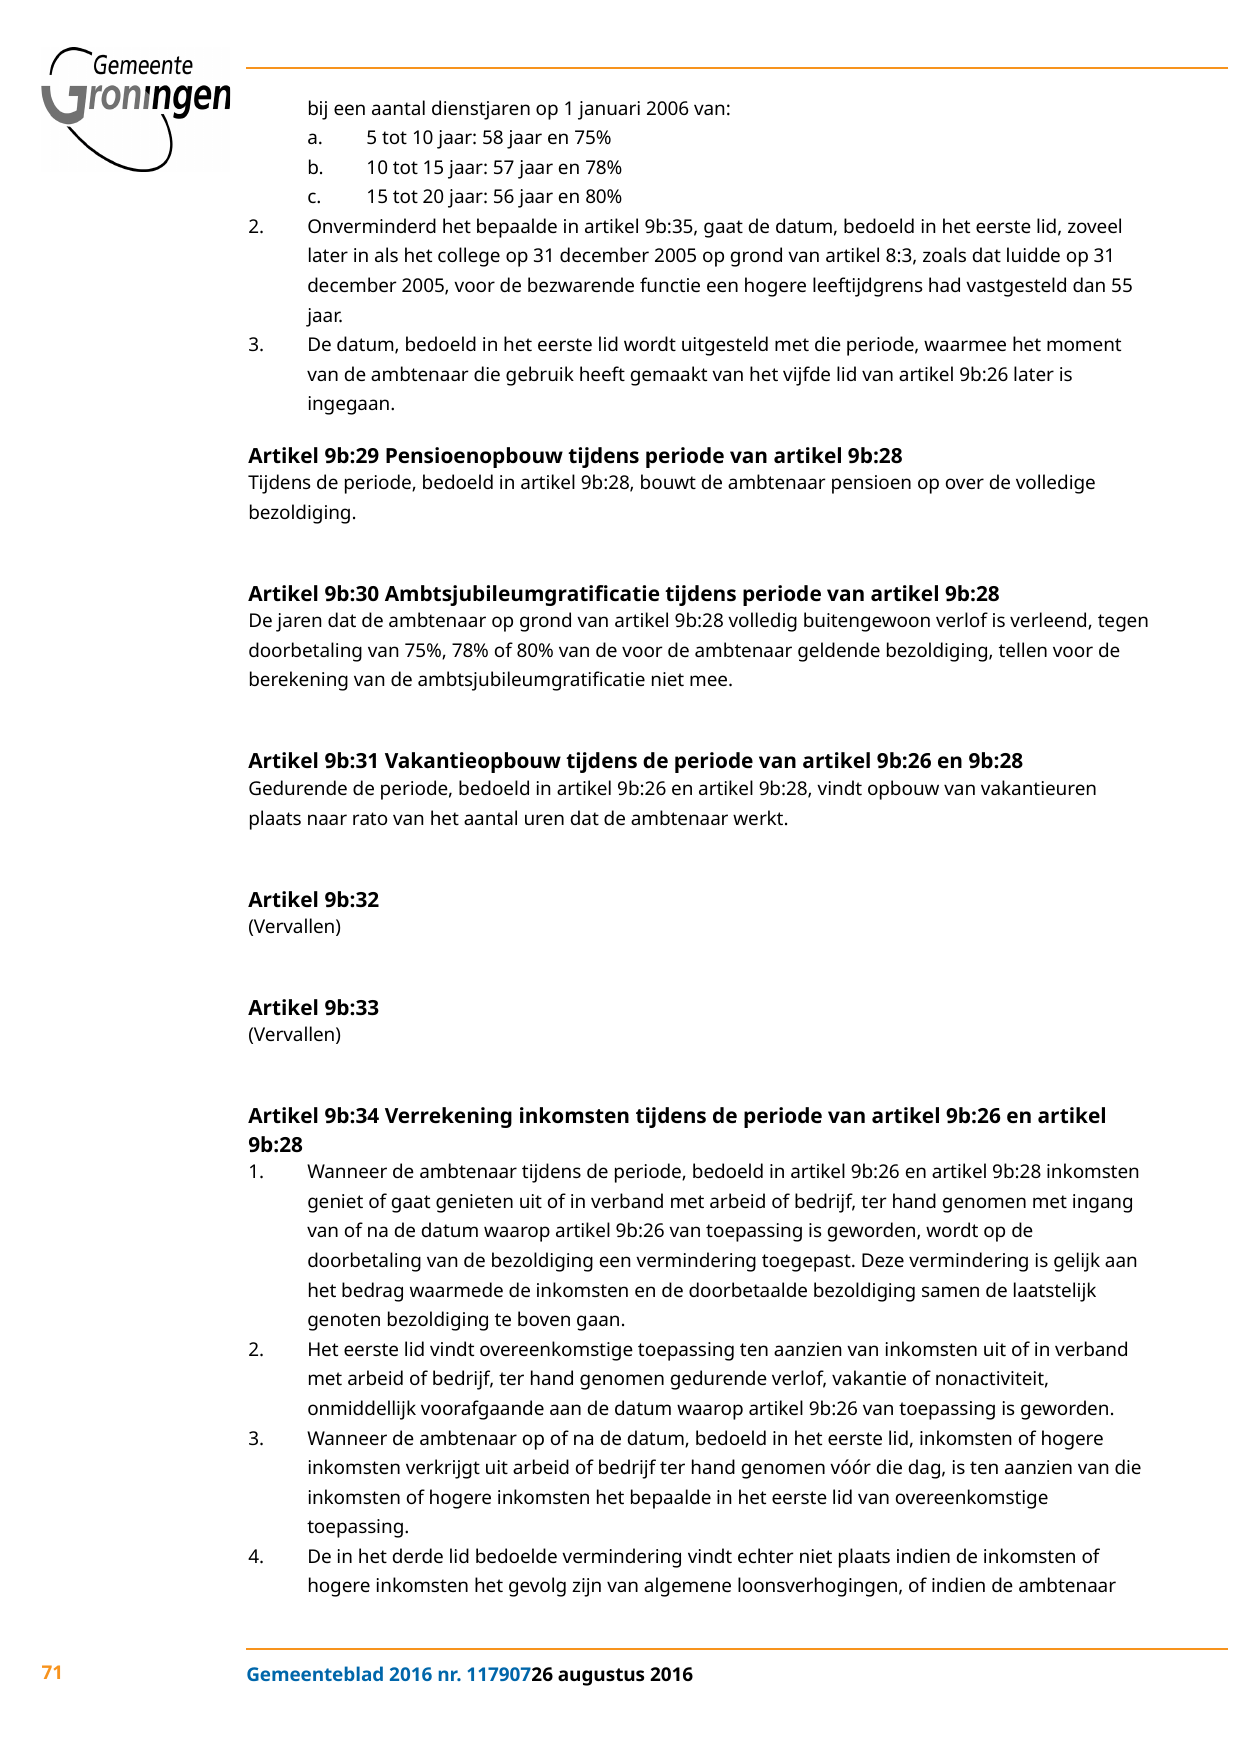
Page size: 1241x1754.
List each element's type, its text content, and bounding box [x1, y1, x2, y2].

text Artikel 9b:29 Pensioenopbouw tijdens periode van artikel 9b:28 [248, 441, 1152, 469]
list 10 tot 15 jaar: 57 jaar en 78% [307, 154, 1152, 180]
list De in het derde lid bedoelde vermindering vindt echter niet plaats indien de inkomsten of hogere inkomsten het gevolg zijn van algemene loonsverhogingen, of indien de ambtenaar [248, 1543, 1152, 1598]
text Artikel 9b:32 [248, 885, 1152, 913]
text Tijdens de periode, bedoeld in artikel 9b:28, bouwt de ambtenaar pensioen op over de volledige bezoldiging. [248, 469, 1152, 525]
picture [41, 47, 231, 172]
list 15 tot 20 jaar: 56 jaar en 80% [307, 183, 1152, 209]
text Gedurende de periode, bedoeld in artikel 9b:26 en artikel 9b:28, vindt opbouw van vakantieuren plaats naar rato van het aantal uren dat de ambtenaar werkt. [248, 775, 1152, 830]
text Artikel 9b:34 Verrekening inkomsten tijdens de periode van artikel 9b:26 en artikel 9b:28 [248, 1102, 1152, 1158]
list Onverminderd het bepaalde in artikel 9b:35, gaat de datum, bedoeld in het eerste lid, zoveel later in als het college op 31 december 2005 op grond van artikel 8:3, zoals dat luidde op 31 december 2005, voor de bezwarende functie een hogere leeftijdgrens had vastgesteld dan 55 jaar. [248, 213, 1152, 328]
list 5 tot 10 jaar: 58 jaar en 75% [307, 124, 1152, 150]
text Artikel 9b:31 Vakantieopbouw tijdens de periode van artikel 9b:26 en 9b:28 [248, 747, 1152, 775]
list Wanneer de ambtenaar tijdens de periode, bedoeld in artikel 9b:26 en artikel 9b:28 inkomsten geniet of gaat genieten uit of in verband met arbeid of bedrijf, ter hand genomen met ingang van of na de datum waarop artikel 9b:26 van toepassing is geworden, wordt op de doorbetaling van de bezoldiging een vermindering toegepast. Deze vermindering is gelijk aan het bedrag waarmede de inkomsten en de doorbetaalde bezoldiging samen de laatstelijk genoten bezoldiging te boven gaan. [248, 1158, 1152, 1332]
text (Vervallen) [248, 1022, 1152, 1047]
list bij een aantal dienstjaren op 1 januari 2006 van: [248, 95, 1152, 121]
list Wanneer de ambtenaar op of na de datum, bedoeld in het eerste lid, inkomsten of hogere inkomsten verkrijgt uit arbeid of bedrijf ter hand genomen vóór die dag, is ten aanzien van die inkomsten of hogere inkomsten het bepaalde in het eerste lid van overeenkomstige toepassing. [248, 1425, 1152, 1539]
text Artikel 9b:33 [248, 993, 1152, 1022]
list Het eerste lid vindt overeenkomstige toepassing ten aanzien van inkomsten uit of in verband met arbeid of bedrijf, ter hand genomen gedurende verlof, vakantie of nonactiviteit, onmiddellijk voorafgaande aan de datum waarop artikel 9b:26 van toepassing is geworden. [248, 1336, 1152, 1421]
list De datum, bedoeld in het eerste lid wordt uitgesteld met die periode, waarmee het moment van de ambtenaar die gebruik heeft gemaakt van het vijfde lid van artikel 9b:26 later is ingegaan. [248, 331, 1152, 416]
text (Vervallen) [248, 913, 1152, 939]
text De jaren dat de ambtenaar op grond van artikel 9b:28 volledig buitengewoon verlof is verleend, tegen doorbetaling van 75%, 78% of 80% van de voor de ambtenaar geldende bezoldiging, tellen voor de berekening van de ambtsjubileumgratificatie niet mee. [248, 607, 1152, 692]
text Artikel 9b:30 Ambtsjubileumgratificatie tijdens periode van artikel 9b:28 [248, 579, 1152, 607]
